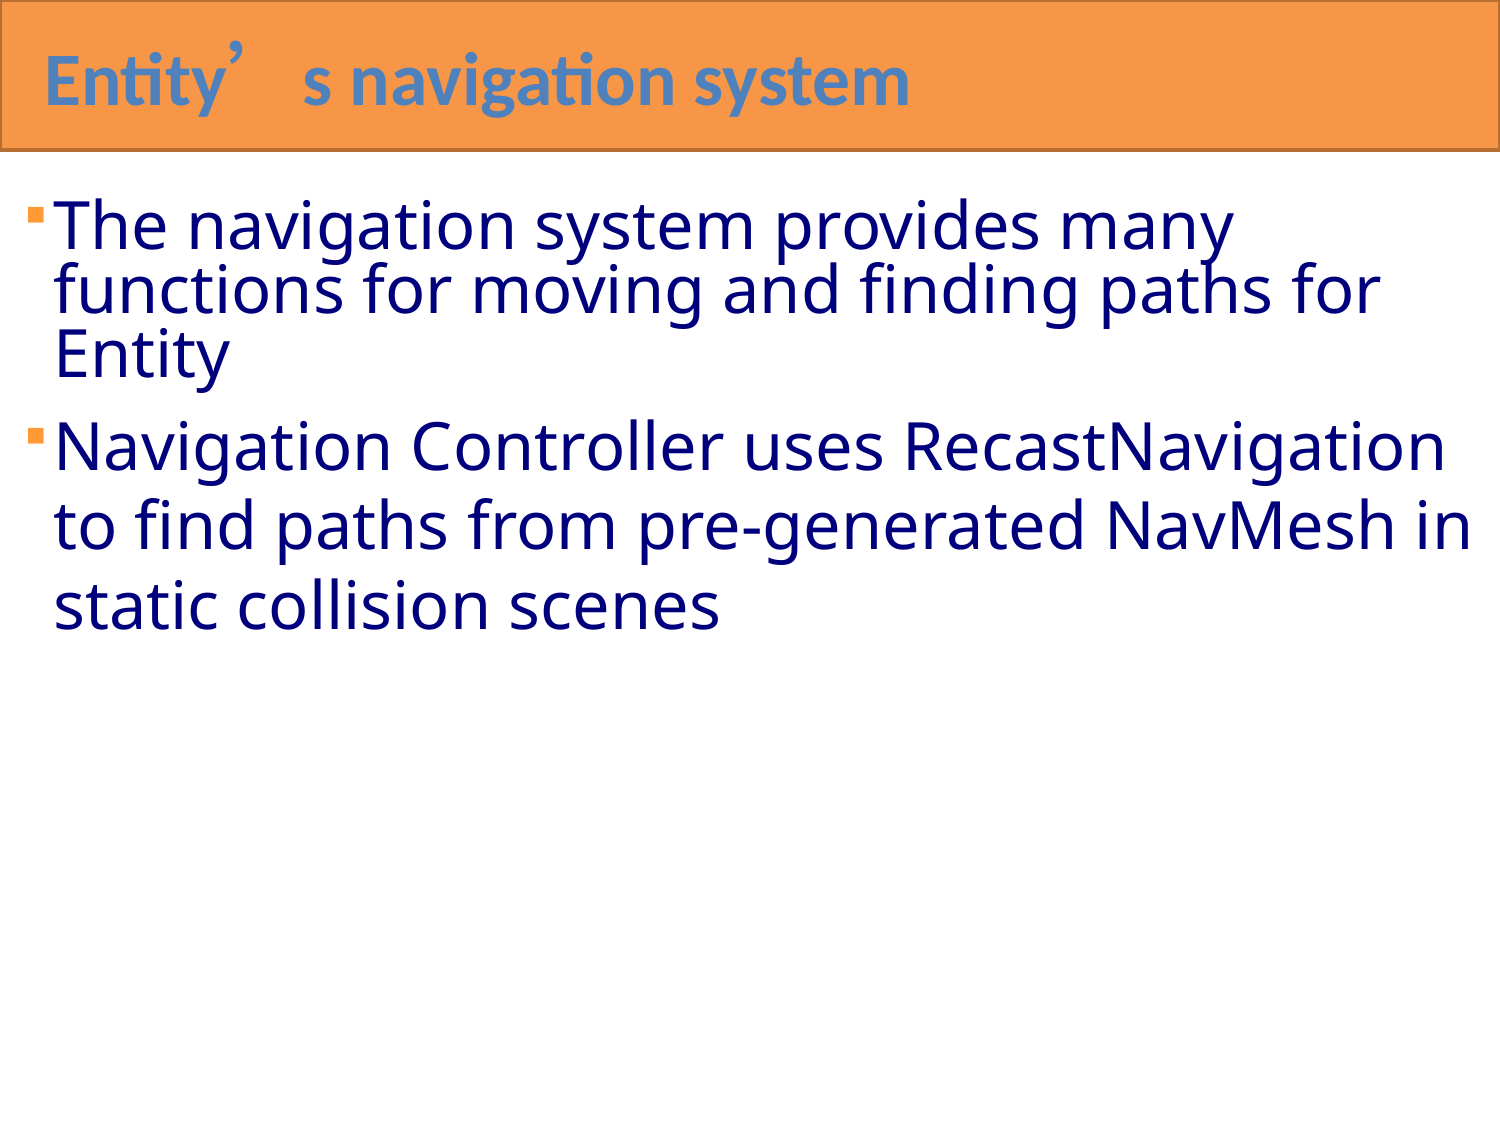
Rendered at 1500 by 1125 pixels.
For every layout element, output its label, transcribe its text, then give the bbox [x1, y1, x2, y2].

title Entity’s navigation system [29, 21, 1483, 129]
text_box [0, 0, 1500, 150]
text_box The navigation system provides many functions for moving and finding paths for Entity Navigation Controller uses RecastNavigation to find paths from pre-generated NavMesh in static collision scenes [14, 196, 1500, 1071]
